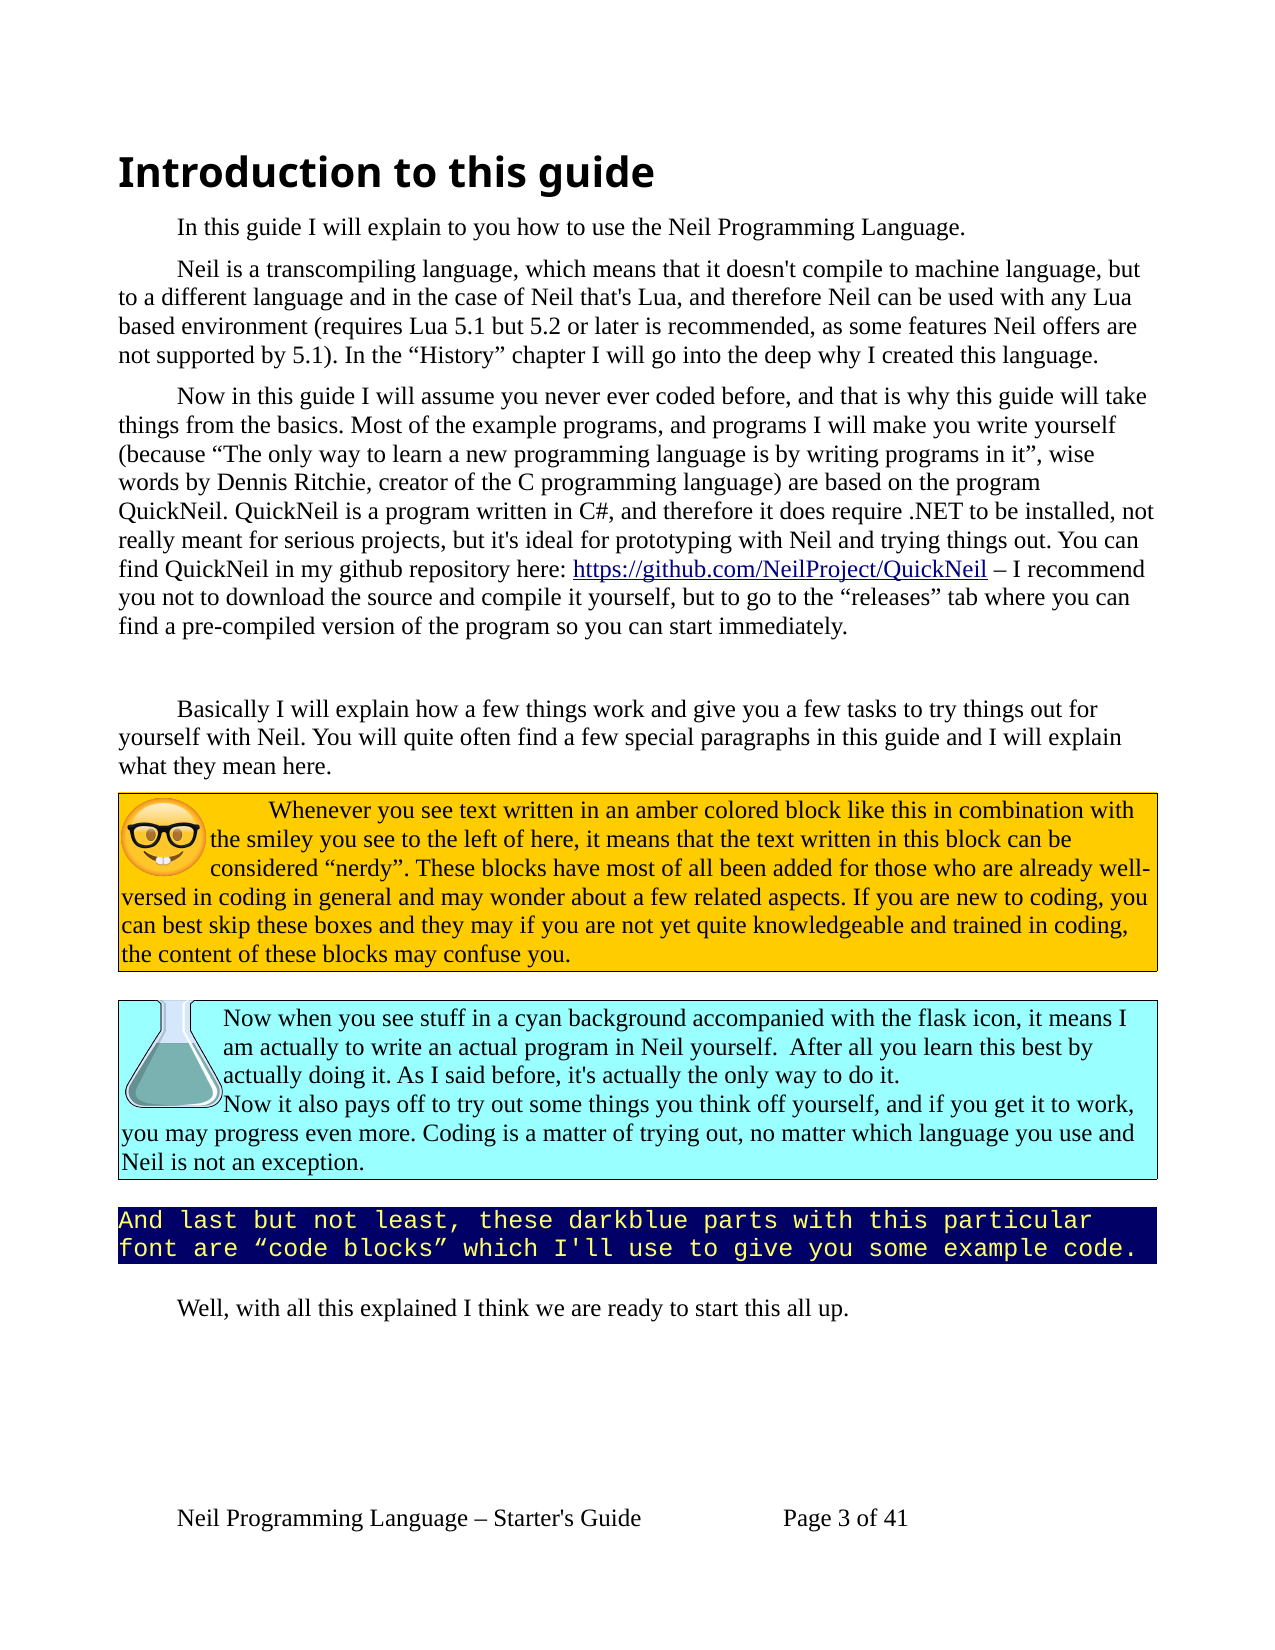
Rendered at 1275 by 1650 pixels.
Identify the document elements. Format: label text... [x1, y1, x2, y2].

text Now it also pays off to try out some things you think off yourself, and if you get it to work, you may progress even more. Coding is a matter of trying out, no matter which language you use and Neil is not an exception. [119, 1086, 1157, 1179]
subtitle Introduction to this guide [118, 143, 1157, 200]
text Basically I will explain how a few things work and give you a few tasks to try things out for yourself with Neil. You will quite often find a few special paragraphs in this guide and I will explain what they mean here. [118, 694, 1157, 780]
text Whenever you see text written in an amber colored block like this in combination with the smiley you see to the left of here, it means that the text written in this block can be considered “nerdy”. These blocks have most of all been added for those who are already well-versed in coding in general and may wonder about a few related aspects. If you are new to coding, you can best skip these boxes and they may if you are not yet quite knowledgeable and trained in coding, the content of these blocks may confuse you. [119, 794, 1157, 971]
text In this guide I will explain to you how to use the Neil Programming Language. [118, 212, 1157, 241]
text Neil is a transcompiling language, which means that it doesn't compile to machine language, but to a different language and in the case of Neil that's Lua, and therefore Neil can be used with any Lua based environment (requires Lua 5.1 but 5.2 or later is recommended, as some features Neil offers are not supported by 5.1). In the “History” chapter I will go into the deep why I created this language. [118, 254, 1157, 369]
text Well, with all this explained I think we are ready to start this all up. [118, 1293, 1157, 1322]
picture [125, 1000, 223, 1108]
text And last but not least, these darkblue parts with this particular font are “code blocks” which I'll use to give you some example code. [118, 1207, 1157, 1264]
text Now when you see stuff in a cyan background accompanied with the flask icon, it means I am actually to write an actual program in Neil yourself. After all you learn this best by actually doing it. As I said before, it's actually the only way to do it. [223, 1001, 1157, 1086]
picture [120, 797, 207, 877]
text Now in this guide I will assume you never ever coded before, and that is why this guide will take things from the basics. Most of the example programs, and programs I will make you write yourself (because “The only way to learn a new programming language is by writing programs in it”, wise words by Dennis Ritchie, creator of the C programming language) are based on the program QuickNeil. QuickNeil is a program written in C#, and therefore it does require .NET to be installed, not really meant for serious projects, but it's ideal for prototyping with Neil and trying things out. You can find QuickNeil in my github repository here: https://github.com/NeilProject/QuickNeil – I recommend you not to download the source and compile it yourself, but to go to the “releases” tab where you can find a pre-compiled version of the program so you can start immediately. [118, 381, 1157, 640]
